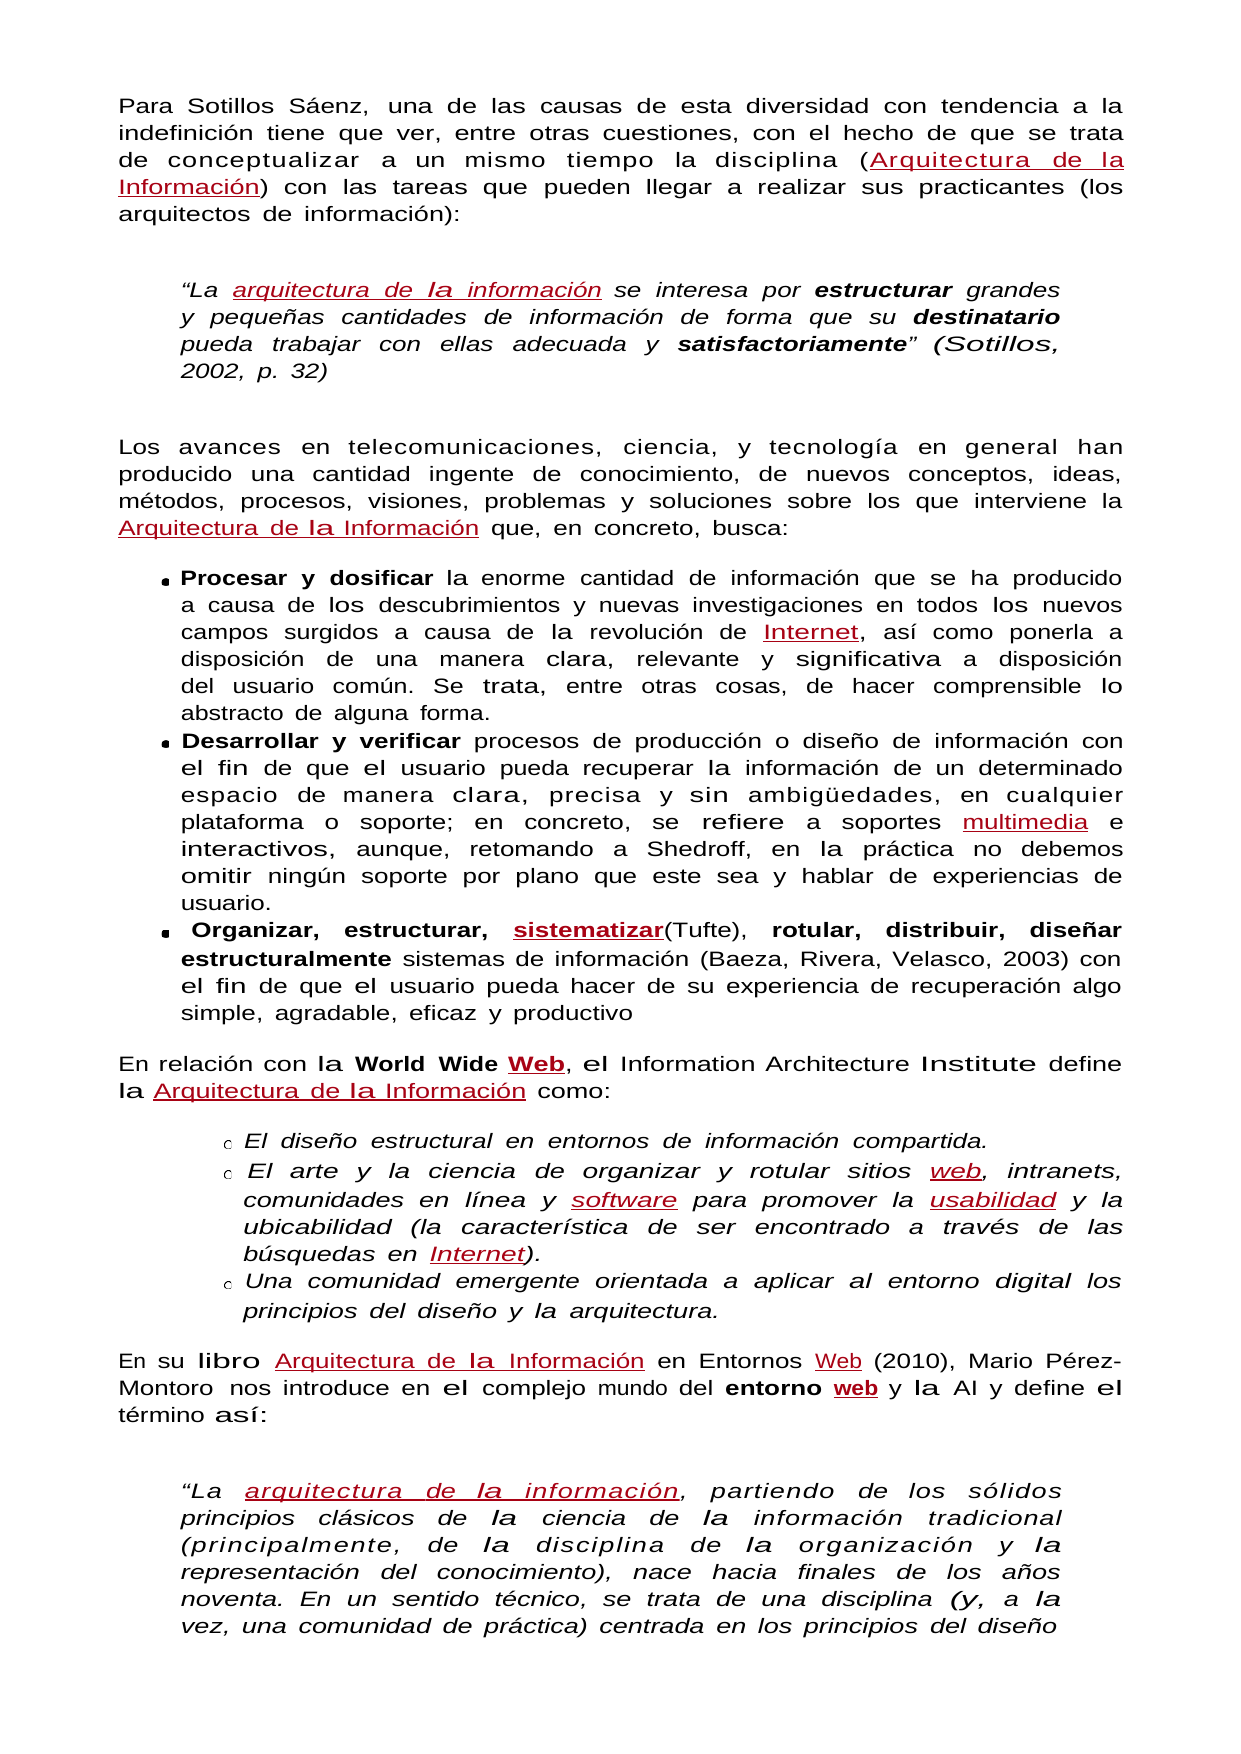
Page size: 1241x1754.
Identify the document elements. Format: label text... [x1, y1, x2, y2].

picture [224, 1170, 232, 1179]
picture [161, 578, 169, 586]
text El arte y la ciencia de organizar y rotular sitios web, intranets, comunidades en línea y software para promover la usabilidad y la ubicabilidad (la característica de ser encontrado a través de las búsquedas en Internet). [224, 1158, 1123, 1266]
text “La arquitectura de la información se interesa por estructurar grandes y pequeñas cantidades de información de forma que su destinatario pueda trabajar con ellas adecuada y satisfactoriamente” (Sotillos, 2002, p. 32) [181, 278, 1061, 383]
text Los avances en telecomunicaciones, ciencia, y tecnología en general han producido una cantidad ingente de conocimiento, de nuevos conceptos, ideas, métodos, procesos, visiones, problemas y soluciones sobre los que interviene la Arquitectura de la Información que, en concreto, busca: [118, 435, 1123, 540]
text El diseño estructural en entornos de información compartida. [224, 1129, 1138, 1155]
picture [224, 1281, 232, 1289]
text Una comunidad emergente orientada a aplicar al entorno digital los principios del diseño y la arquitectura. [224, 1269, 1122, 1322]
text “La arquitectura de la información, partiendo de los sólidos principios clásicos de la ciencia de la información tradicional (principalmente, de la disciplina de la organización y la representación del conocimiento), nace hacia finales de los años noventa. En un sentido técnico, se trata de una disciplina (y, a la vez, una comunidad de práctica) centrada en los principios del diseño [181, 1478, 1062, 1637]
picture [161, 930, 169, 938]
picture [161, 740, 169, 748]
text En relación con la World Wide Web, el Information Architecture Institute define la Arquitectura de la Información como: [118, 1052, 1122, 1102]
text Organizar, estructurar, sistematizar(Tufte), rotular, distribuir, diseñar estructuralmente sistemas de información (Baeza, Rivera, Velasco, 2003) con el fin de que el usuario pueda hacer de su experiencia de recuperación algo simple, agradable, eficaz y productivo [162, 918, 1122, 1025]
picture [224, 1140, 232, 1149]
text Para Sotillos Sáenz, una de las causas de esta diversidad con tendencia a la indefinición tiene que ver, entre otras cuestiones, con el hecho de que se trata de conceptualizar a un mismo tiempo la disciplina (Arquitectura de la Información) con las tareas que pueden llegar a realizar sus practicantes (los arquitectos de información): [118, 94, 1124, 226]
text Desarrollar y verificar procesos de producción o diseño de información con el fin de que el usuario pueda recuperar la información de un determinado espacio de manera clara, precisa y sin ambigüedades, en cualquier plataforma o soporte; en concreto, se refiere a soportes multimedia e interactivos, aunque, retomando a Shedroff, en la práctica no debemos omitir ningún soporte por plano que este sea y hablar de experiencias de usuario. [162, 728, 1124, 914]
text Procesar y dosificar la enorme cantidad de información que se ha producido a causa de los descubrimientos y nuevas investigaciones en todos los nuevos campos surgidos a causa de la revolución de Internet, así como ponerla a disposición de una manera clara, relevante y significativa a disposición del usuario común. Se trata, entre otras cosas, de hacer comprensible lo abstracto de alguna forma. [162, 566, 1123, 725]
text En su libro Arquitectura de la Información en Entornos Web (2010), Mario Pérez- Montoro nos introduce en el complejo mundo del entorno web y la AI y define el término así: [118, 1349, 1123, 1427]
